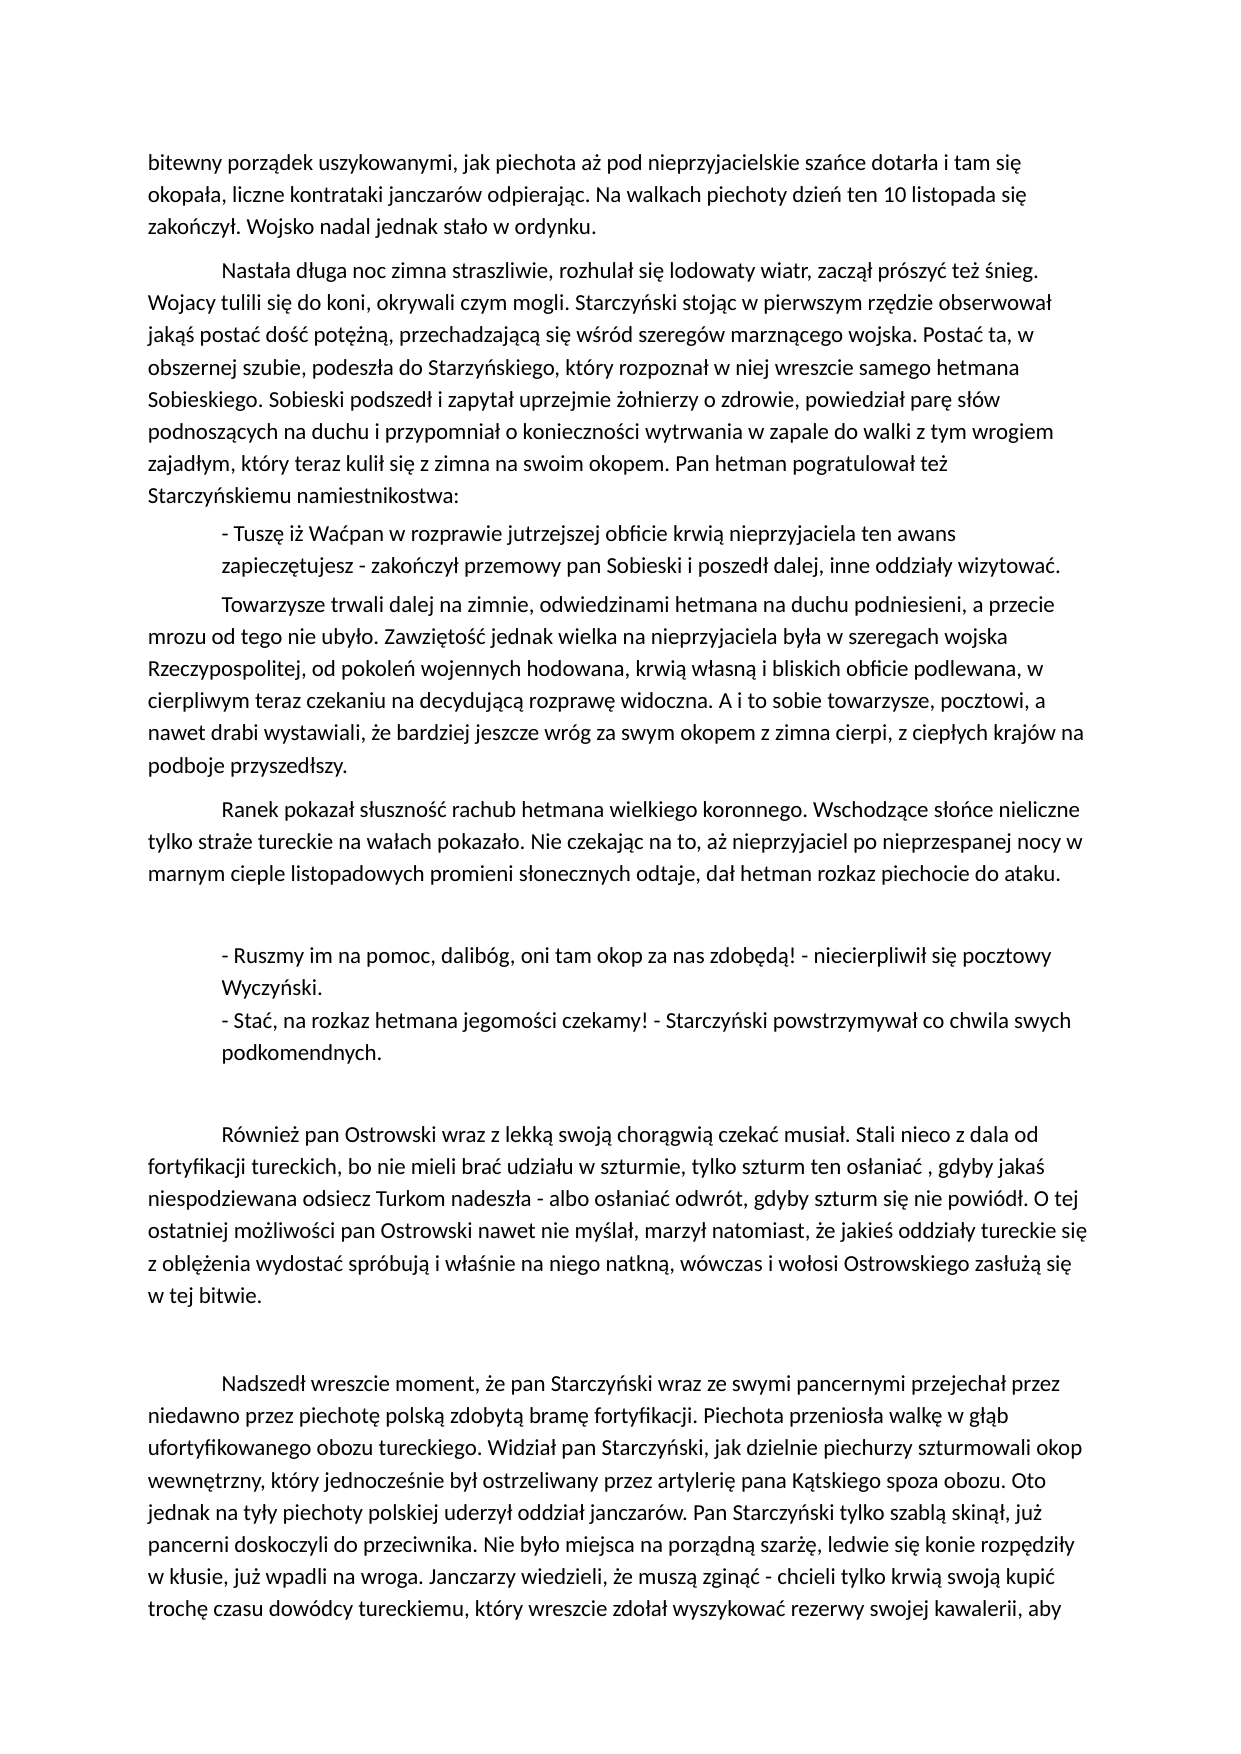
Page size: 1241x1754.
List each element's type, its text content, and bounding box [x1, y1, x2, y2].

text Nadszedł wreszcie moment, że pan Starczyński wraz ze swymi pancernymi przejechał przez niedawno przez piechotę polską zdobytą bramę fortyfikacji. Piechota przeniosła walkę w głąb ufortyfikowanego obozu tureckiego. Widział pan Starczyński, jak dzielnie piechurzy szturmowali okop wewnętrzny, który jednocześnie był ostrzeliwany przez artylerię pana Kątskiego spoza obozu. Oto jednak na tyły piechoty polskiej uderzył oddział janczarów. Pan Starczyński tylko szablą skinął, już pancerni doskoczyli do przeciwnika. Nie było miejsca na porządną szarżę, ledwie się konie rozpędziły w kłusie, już wpadli na wroga. Janczarzy wiedzieli, że muszą zginąć - chcieli tylko krwią swoją kupić trochę czasu dowódcy tureckiemu, który wreszcie zdołał wyszykować rezerwy swojej kawalerii, aby [148, 1369, 1093, 1622]
text Towarzysze trwali dalej na zimnie, odwiedzinami hetmana na duchu podniesieni, a przecie mrozu od tego nie ubyło. Zawziętość jednak wielka na nieprzyjaciela była w szeregach wojska Rzeczypospolitej, od pokoleń wojennych hodowana, krwią własną i bliskich obficie podlewana, w cierpliwym teraz czekaniu na decydującą rozprawę widoczna. A i to sobie towarzysze, pocztowi, a nawet drabi wystawiali, że bardziej jeszcze wróg za swym okopem z zimna cierpi, z ciepłych krajów na podboje przyszedłszy. [148, 590, 1093, 779]
text Również pan Ostrowski wraz z lekką swoją chorągwią czekać musiał. Stali nieco z dala od fortyfikacji tureckich, bo nie mieli brać udziału w szturmie, tylko szturm ten osłaniać , gdyby jakaś niespodziewana odsiecz Turkom nadeszła - albo osłaniać odwrót, gdyby szturm się nie powiódł. O tej ostatniej możliwości pan Ostrowski nawet nie myślał, marzył natomiast, że jakieś oddziały tureckie się z oblężenia wydostać spróbują i właśnie na niego natkną, wówczas i wołosi Ostrowskiego zasłużą się w tej bitwie. [148, 1120, 1093, 1309]
text Nastała długa noc zimna straszliwie, rozhulał się lodowaty wiatr, zaczął prószyć też śnieg. Wojacy tulili się do koni, okrywali czym mogli. Starczyński stojąc w pierwszym rzędzie obserwował jakąś postać dość potężną, przechadzającą się wśród szeregów marznącego wojska. Postać ta, w obszernej szubie, podeszła do Starzyńskiego, który rozpoznał w niej wreszcie samego hetmana Sobieskiego. Sobieski podszedł i zapytał uprzejmie żołnierzy o zdrowie, powiedział parę słów podnoszących na duchu i przypomniał o konieczności wytrwania w zapale do walki z tym wrogiem zajadłym, który teraz kulił się z zimna na swoim okopem. Pan hetman pogratulował też Starczyńskiemu namiestnikostwa: [148, 256, 1093, 509]
text - Tuszę iż Waćpan w rozprawie jutrzejszej obficie krwią nieprzyjaciela ten awans zapieczętujesz - zakończył przemowy pan Sobieski i poszedł dalej, inne oddziały wizytować. [221, 519, 1093, 580]
text - Ruszmy im na pomoc, dalibóg, oni tam okop za nas zdobędą! - niecierpliwił się pocztowy Wyczyński. [221, 941, 1093, 1002]
text Ranek pokazał słuszność rachub hetmana wielkiego koronnego. Wschodzące słońce nieliczne tylko straże tureckie na wałach pokazało. Nie czekając na to, aż nieprzyjaciel po nieprzespanej nocy w marnym cieple listopadowych promieni słonecznych odtaje, dał hetman rozkaz piechocie do ataku. [148, 795, 1093, 887]
text bitewny porządek uszykowanymi, jak piechota aż pod nieprzyjacielskie szańce dotarła i tam się okopała, liczne kontrataki janczarów odpierając. Na walkach piechoty dzień ten 10 listopada się zakończył. Wojsko nadal jednak stało w ordynku. [148, 148, 1093, 240]
text - Stać, na rozkaz hetmana jegomości czekamy! - Starczyński powstrzymywał co chwila swych podkomendnych. [221, 1006, 1093, 1066]
